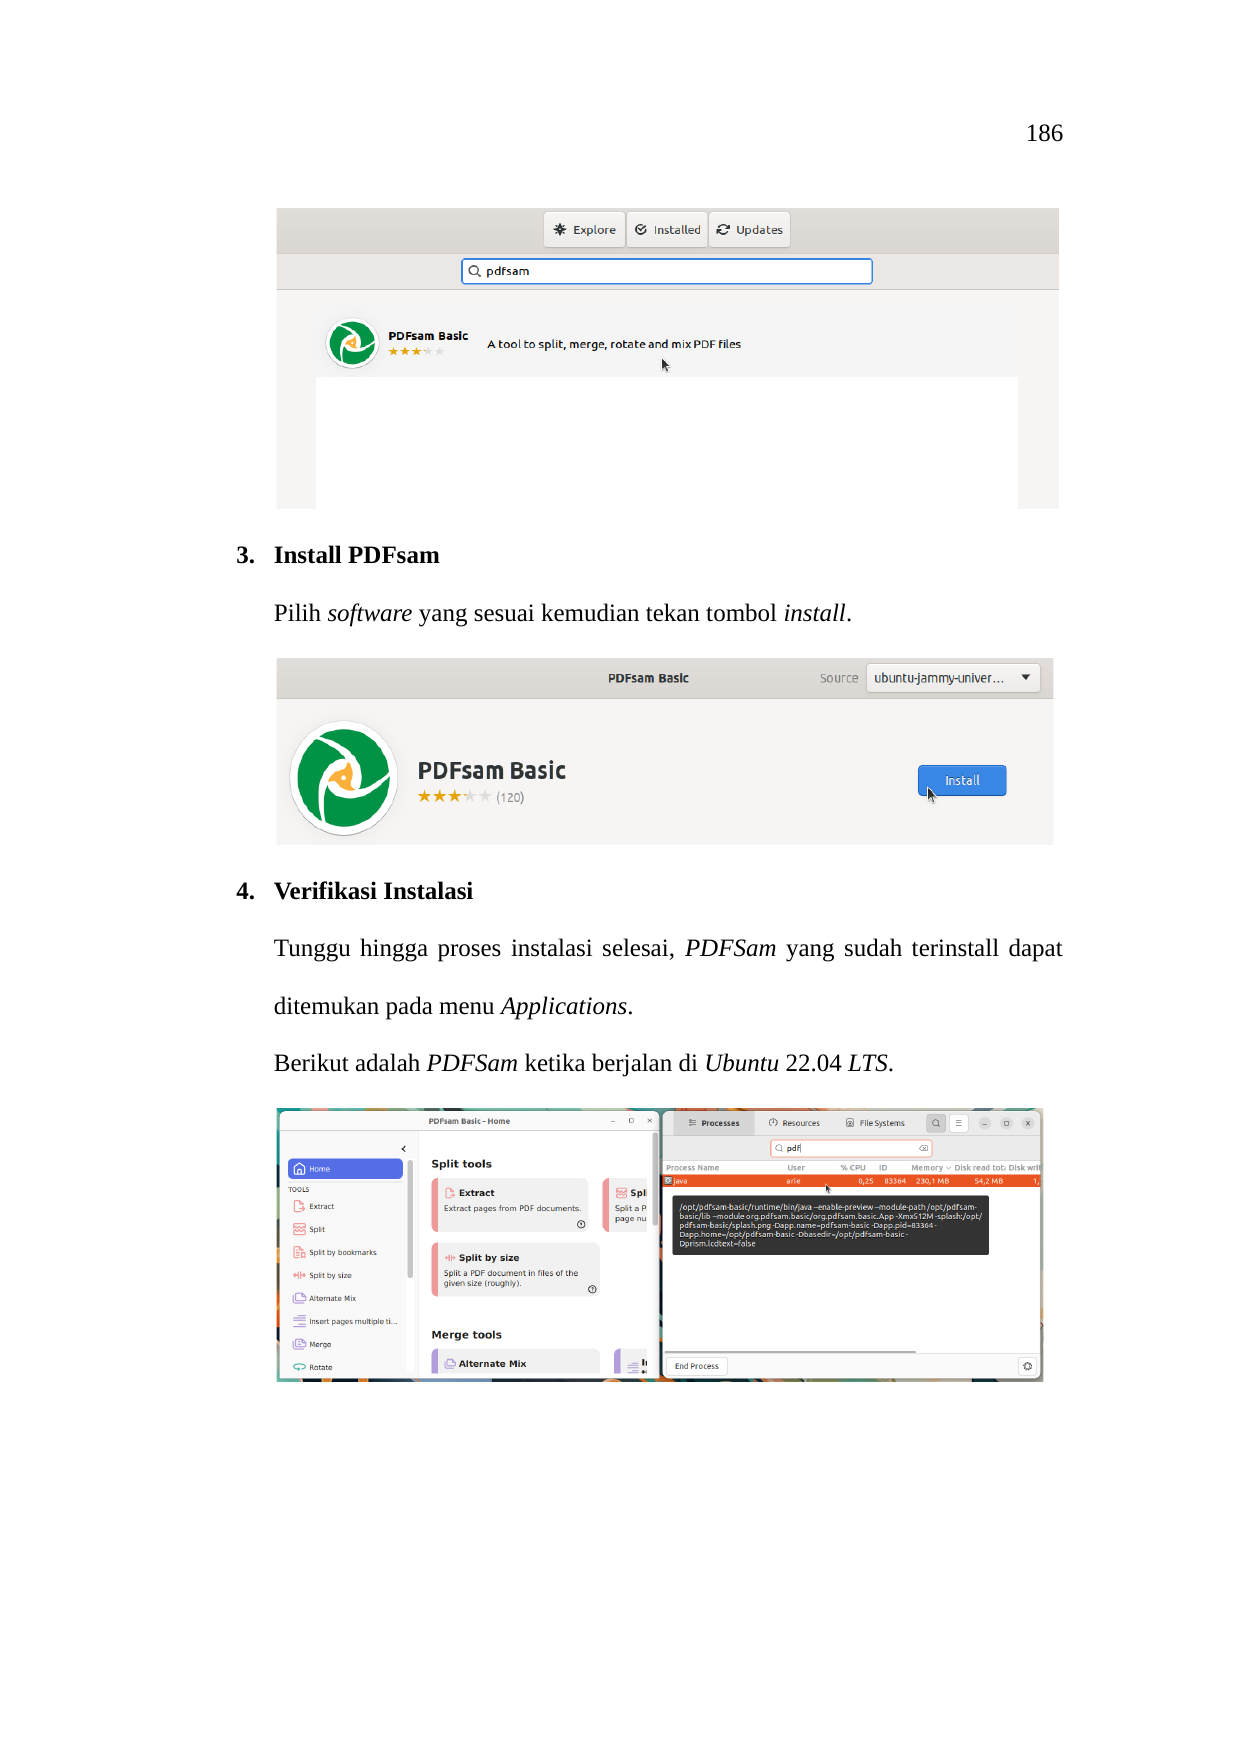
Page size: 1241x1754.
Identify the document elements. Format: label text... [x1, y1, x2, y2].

picture [276, 658, 1054, 845]
picture [276, 208, 1059, 509]
picture [276, 1108, 1044, 1382]
list Verifikasi Instalasi [236, 876, 1063, 905]
list Install PDFsam [236, 541, 1063, 569]
list Berikut adalah PDFSam ketika berjalan di Ubuntu 22.04 LTS. [236, 1048, 1063, 1077]
list Tunggu hingga proses instalasi selesai, PDFSam yang sudah terinstall dapat ditemukan pada menu Applications. [236, 933, 1063, 1020]
list Pilih software yang sesuai kemudian tekan tombol install. [236, 598, 1063, 627]
